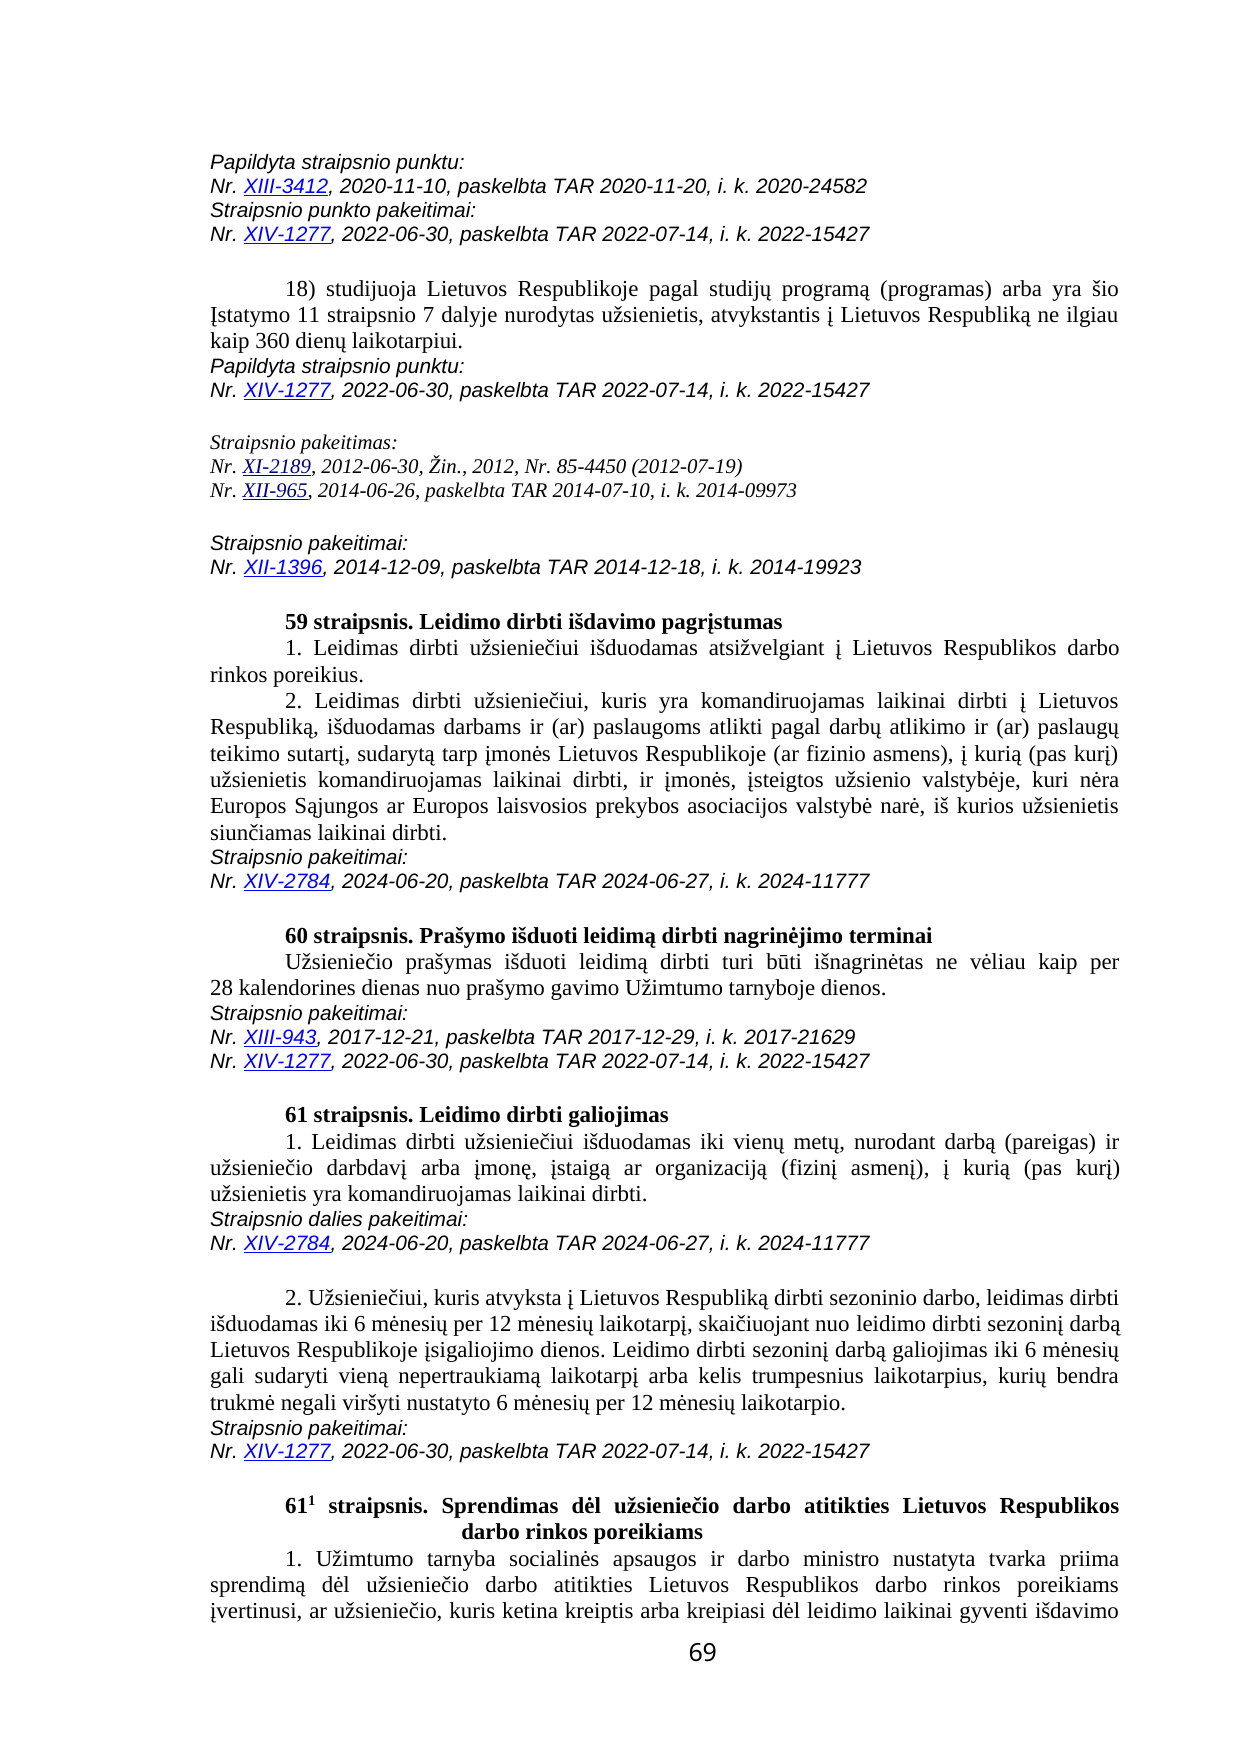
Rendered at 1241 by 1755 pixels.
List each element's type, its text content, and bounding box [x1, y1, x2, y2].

text 2. Leidimas dirbti užsieniečiui, kuris yra komandiruojamas laikinai dirbti į Lietuvos Respubliką, išduodamas darbams ir (ar) paslaugoms atlikti pagal darbų atlikimo ir (ar) paslaugų teikimo sutartį, sudarytą tarp įmonės Lietuvos Respublikoje (ar fizinio asmens), į kurią (pas kurį) užsienietis komandiruojamas laikinai dirbti, ir įmonės, įsteigtos užsienio valstybėje, kuri nėra Europos Sąjungos ar Europos laisvosios prekybos asociacijos valstybė narė, iš kurios užsienietis siunčiamas laikinai dirbti. [210, 687, 1120, 845]
text 2. Užsieniečiui, kuris atvyksta į Lietuvos Respubliką dirbti sezoninio darbo, leidimas dirbti išduodamas iki 6 mėnesių per 12 mėnesių laikotarpį, skaičiuojant nuo leidimo dirbti sezoninį darbą Lietuvos Respublikoje įsigaliojimo dienos. Leidimo dirbti sezoninį darbą galiojimas iki 6 mėnesių gali sudaryti vieną nepertraukiamą laikotarpį arba kelis trumpesnius laikotarpius, kurių bendra trukmė negali viršyti nustatyto 6 mėnesių per 12 mėnesių laikotarpio. [210, 1283, 1120, 1415]
text Nr. XI-2189, 2012-06-30, Žin., 2012, Nr. 85-4450 (2012-07-19) [210, 454, 1120, 478]
text Nr. XIV-2784, 2024-06-20, paskelbta TAR 2024-06-27, i. k. 2024-11777 [210, 1231, 1120, 1255]
text Papildyta straipsnio punktu: [210, 354, 1120, 378]
text Straipsnio pakeitimas: [210, 430, 1120, 454]
text Straipsnio dalies pakeitimai: [210, 1207, 1120, 1231]
text 61 straipsnis. Leidimo dirbti galiojimas [210, 1101, 1120, 1128]
text 60 straipsnis. Prašymo išduoti leidimą dirbti nagrinėjimo terminai [210, 922, 1120, 948]
text 59 straipsnis. Leidimo dirbti išdavimo pagrįstumas [210, 608, 1120, 634]
text Nr. XIV-1277, 2022-06-30, paskelbta TAR 2022-07-14, i. k. 2022-15427 [210, 378, 1120, 402]
text Straipsnio punkto pakeitimai: [210, 198, 1120, 222]
text 18) studijuoja Lietuvos Respublikoje pagal studijų programą (programas) arba yra šio Įstatymo 11 straipsnio 7 dalyje nurodytas užsienietis, atvykstantis į Lietuvos Respubliką ne ilgiau kaip 360 dienų laikotarpiui. [210, 274, 1120, 354]
text Straipsnio pakeitimai: [210, 1001, 1120, 1025]
text Straipsnio pakeitimai: [210, 531, 1120, 555]
text Nr. XII-965, 2014-06-26, paskelbta TAR 2014-07-10, i. k. 2014-09973 [210, 478, 1120, 502]
text Nr. XIII-3412, 2020-11-10, paskelbta TAR 2020-11-20, i. k. 2020-24582 [210, 174, 1120, 198]
text Užsieniečio prašymas išduoti leidimą dirbti turi būti išnagrinėtas ne vėliau kaip per 28 kalendorines dienas nuo prašymo gavimo Užimtumo tarnyboje dienos. [210, 948, 1120, 1001]
text Nr. XIV-1277, 2022-06-30, paskelbta TAR 2022-07-14, i. k. 2022-15427 [210, 1049, 1120, 1073]
text 1. Užimtumo tarnyba socialinės apsaugos ir darbo ministro nustatyta tvarka priima sprendimą dėl užsieniečio darbo atitikties Lietuvos Respublikos darbo rinkos poreikiams įvertinusi, ar užsieniečio, kuris ketina kreiptis arba kreipiasi dėl leidimo laikinai gyventi išdavimo [210, 1545, 1120, 1624]
text Straipsnio pakeitimai: [210, 845, 1120, 869]
text Straipsnio pakeitimai: [210, 1415, 1120, 1439]
text 611 straipsnis. Sprendimas dėl užsieniečio darbo atitikties Lietuvos Respublikos darbo rinkos poreikiams [285, 1492, 1120, 1545]
text Nr. XIII-943, 2017-12-21, paskelbta TAR 2017-12-29, i. k. 2017-21629 [210, 1025, 1120, 1049]
text Papildyta straipsnio punktu: [210, 150, 1120, 174]
text 1. Leidimas dirbti užsieniečiui išduodamas atsižvelgiant į Lietuvos Respublikos darbo rinkos poreikius. [210, 634, 1120, 687]
text 1. Leidimas dirbti užsieniečiui išduodamas iki vienų metų, nurodant darbą (pareigas) ir užsieniečio darbdavį arba įmonę, įstaigą ar organizaciją (fizinį asmenį), į kurią (pas kurį) užsienietis yra komandiruojamas laikinai dirbti. [210, 1128, 1120, 1207]
text Nr. XIV-1277, 2022-06-30, paskelbta TAR 2022-07-14, i. k. 2022-15427 [210, 1439, 1120, 1463]
text Nr. XIV-1277, 2022-06-30, paskelbta TAR 2022-07-14, i. k. 2022-15427 [210, 222, 1120, 246]
text Nr. XIV-2784, 2024-06-20, paskelbta TAR 2024-06-27, i. k. 2024-11777 [210, 869, 1120, 893]
text Nr. XII-1396, 2014-12-09, paskelbta TAR 2014-12-18, i. k. 2014-19923 [210, 555, 1120, 579]
